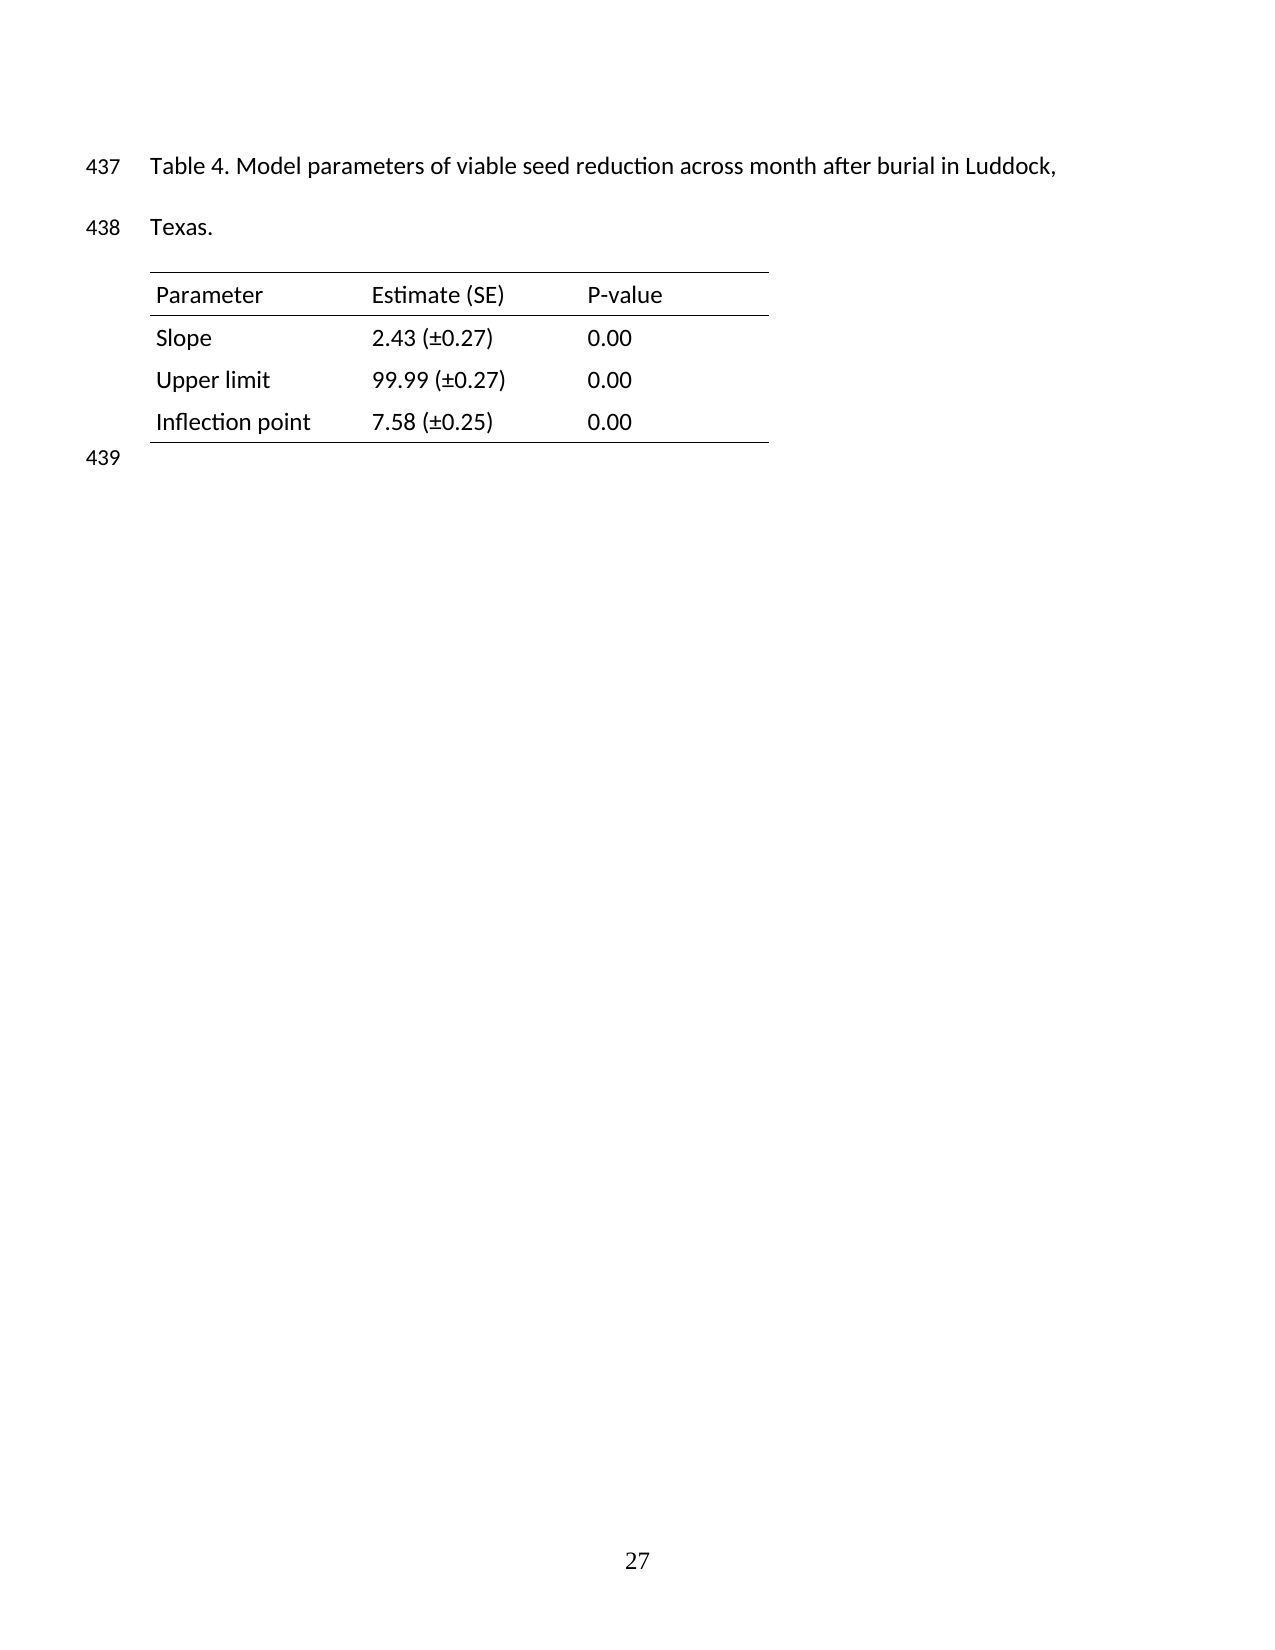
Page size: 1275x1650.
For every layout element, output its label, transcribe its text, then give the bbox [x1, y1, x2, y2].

table_header Parameter [150, 273, 366, 315]
text Table 4. Model parameters of viable seed reduction across month after burial in Luddock, Texas. [150, 150, 1125, 242]
table_cell 99.99 (±0.27) [366, 358, 582, 400]
table_cell 0.00 [582, 316, 769, 358]
table_cell 0.00 [582, 358, 769, 400]
table_cell 7.58 (±0.25) [366, 400, 582, 442]
table_cell 0.00 [582, 400, 769, 442]
table_cell 2.43 (±0.27) [366, 316, 582, 358]
table_header P-value [582, 273, 769, 315]
table_cell Slope [150, 316, 366, 358]
table_header Estimate (SE) [366, 273, 582, 315]
table_cell Inflection point [150, 400, 366, 442]
table_cell Upper limit [150, 358, 366, 400]
